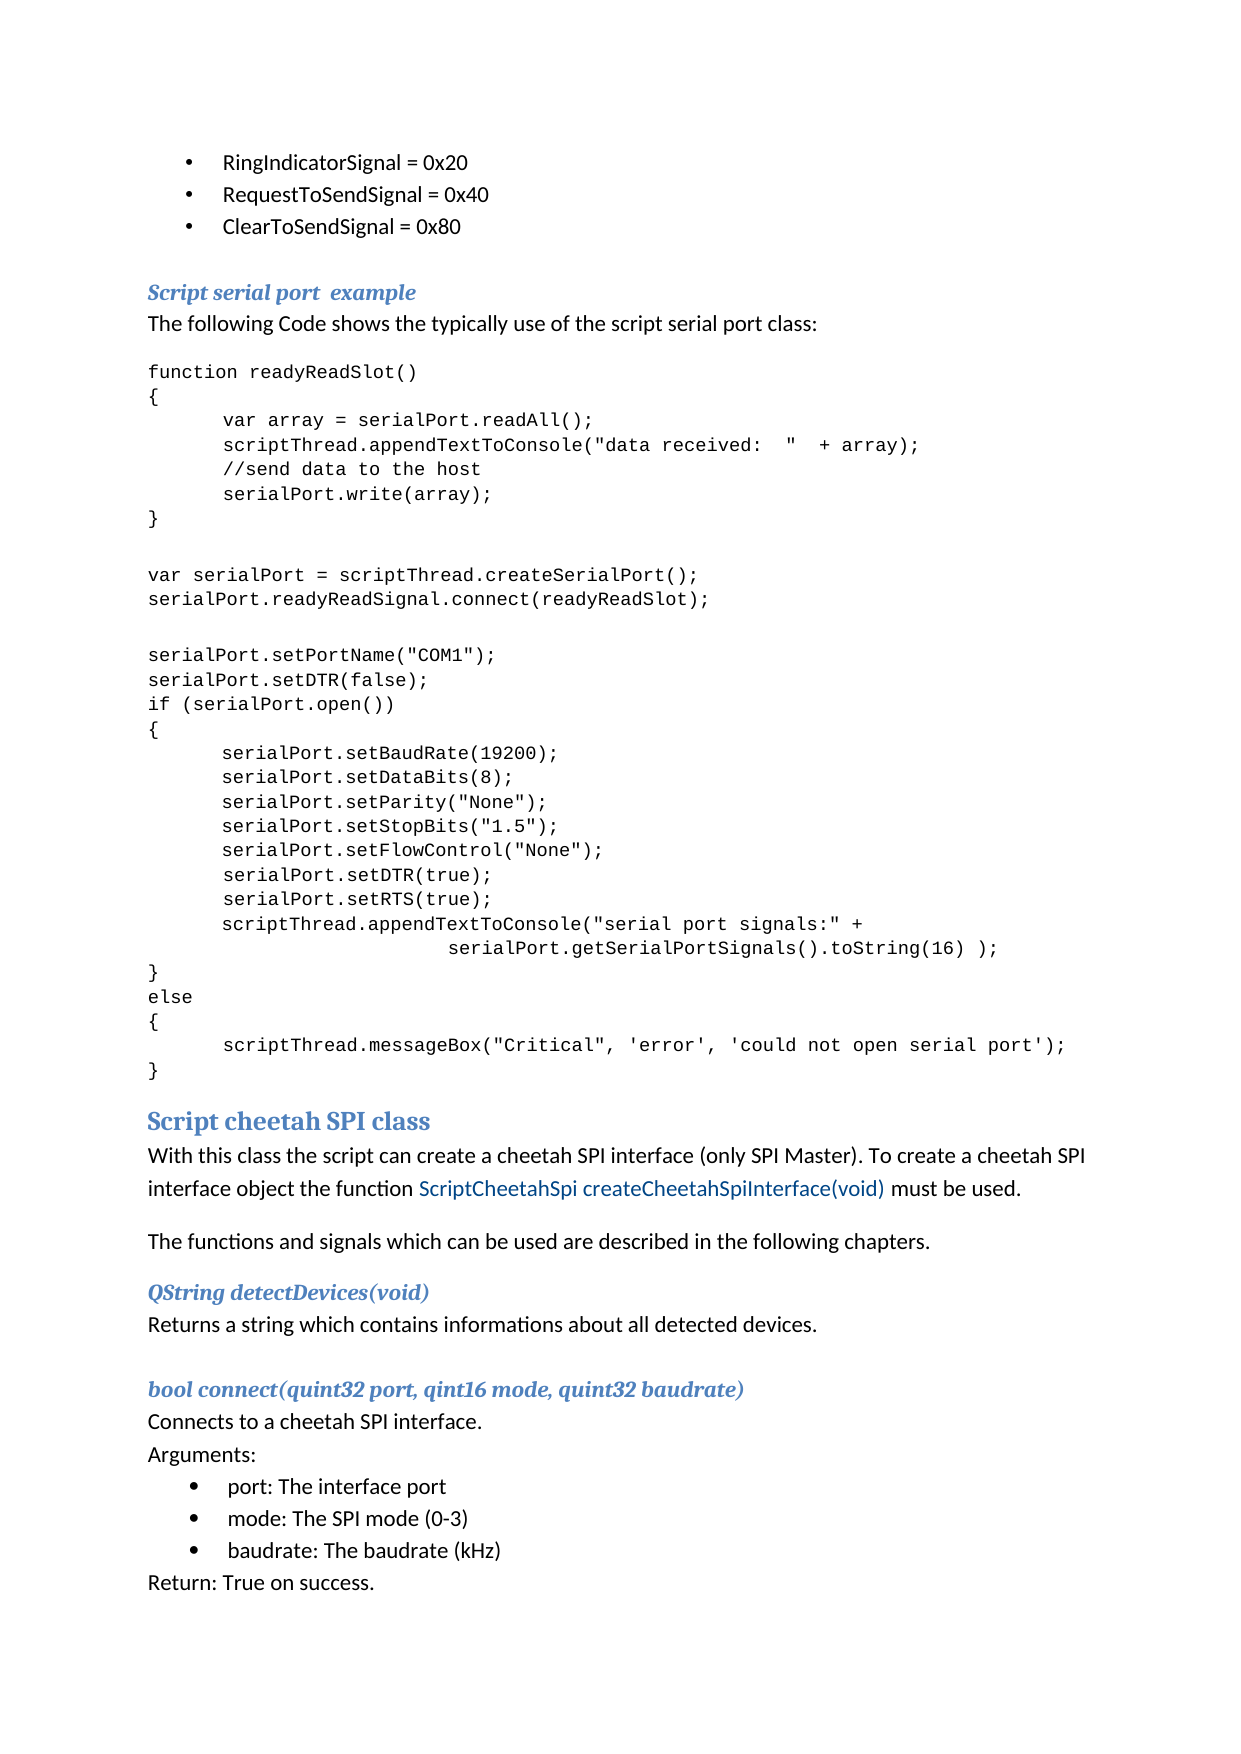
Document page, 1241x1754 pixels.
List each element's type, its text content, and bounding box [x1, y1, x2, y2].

text scriptThread.appendTextToConsole("serial port signals:" + serialPort.getSerialPortSignals().toString(16) ); [221, 914, 1093, 960]
text With this class the script can create a cheetah SPI interface (only SPI Master). To create a cheetah SPI interface object the function ScriptCheetahSpi createCheetahSpiInterface(void) must be used. [148, 1142, 1093, 1202]
list baudrate: The baudrate (kHz) [190, 1536, 1093, 1564]
text serialPort.setBaudRate(19200); [221, 744, 1093, 765]
text serialPort.write(array); [148, 484, 1093, 506]
text serialPort.setPortName("COM1"); [148, 646, 1093, 667]
text serialPort.readyReadSignal.connect(readyReadSlot); [148, 590, 1093, 611]
text var serialPort = scriptThread.createSerialPort(); [148, 565, 1093, 587]
text { [148, 387, 1093, 408]
text } [148, 963, 1093, 984]
subtitle bool connect(quint32 port, qint16 mode, quint32 baudrate) [148, 1377, 1093, 1404]
text } [148, 509, 1093, 530]
text function readyReadSlot() [148, 362, 1093, 384]
text scriptThread.messageBox("Critical", 'error', 'could not open serial port'); [148, 1036, 1093, 1057]
text Return: True on success. [148, 1568, 1093, 1596]
text serialPort.setDTR(true); [148, 866, 1093, 887]
subtitle Script cheetah SPI class [148, 1106, 1093, 1137]
text serialPort.setStopBits("1.5"); [221, 817, 1093, 838]
list ClearToSendSignal = 0x80 [185, 212, 1093, 240]
text serialPort.setFlowControl("None"); [221, 841, 1093, 862]
text scriptThread.appendTextToConsole("data received: " + array); [148, 436, 1093, 457]
text serialPort.setParity("None"); [221, 792, 1093, 814]
text serialPort.setDataBits(8); [221, 768, 1093, 789]
list RequestToSendSignal = 0x40 [185, 180, 1093, 208]
list port: The interface port [190, 1472, 1093, 1500]
text //send data to the host [148, 460, 1093, 481]
text serialPort.setDTR(false); [148, 671, 1093, 692]
subtitle QString detectDevices(void) [148, 1280, 1093, 1306]
text if (serialPort.open()) [148, 695, 1093, 716]
text serialPort.setRTS(true); [148, 890, 1093, 911]
text else [148, 987, 1093, 1009]
text var array = serialPort.readAll(); [148, 411, 1093, 432]
text { [148, 719, 1093, 741]
list mode: The SPI mode (0-3) [190, 1504, 1093, 1532]
text Returns a string which contains informations about all detected devices. [148, 1310, 1093, 1338]
text Arguments: [148, 1440, 1093, 1468]
text Connects to a cheetah SPI interface. [148, 1407, 1093, 1436]
text The following Code shows the typically use of the script serial port class: [148, 309, 1093, 337]
subtitle Script serial port example [148, 279, 1093, 306]
text { [148, 1012, 1093, 1033]
list RingIndicatorSignal = 0x20 [185, 148, 1093, 176]
text The functions and signals which can be used are described in the following chapters. [148, 1227, 1093, 1255]
text } [148, 1061, 1093, 1082]
